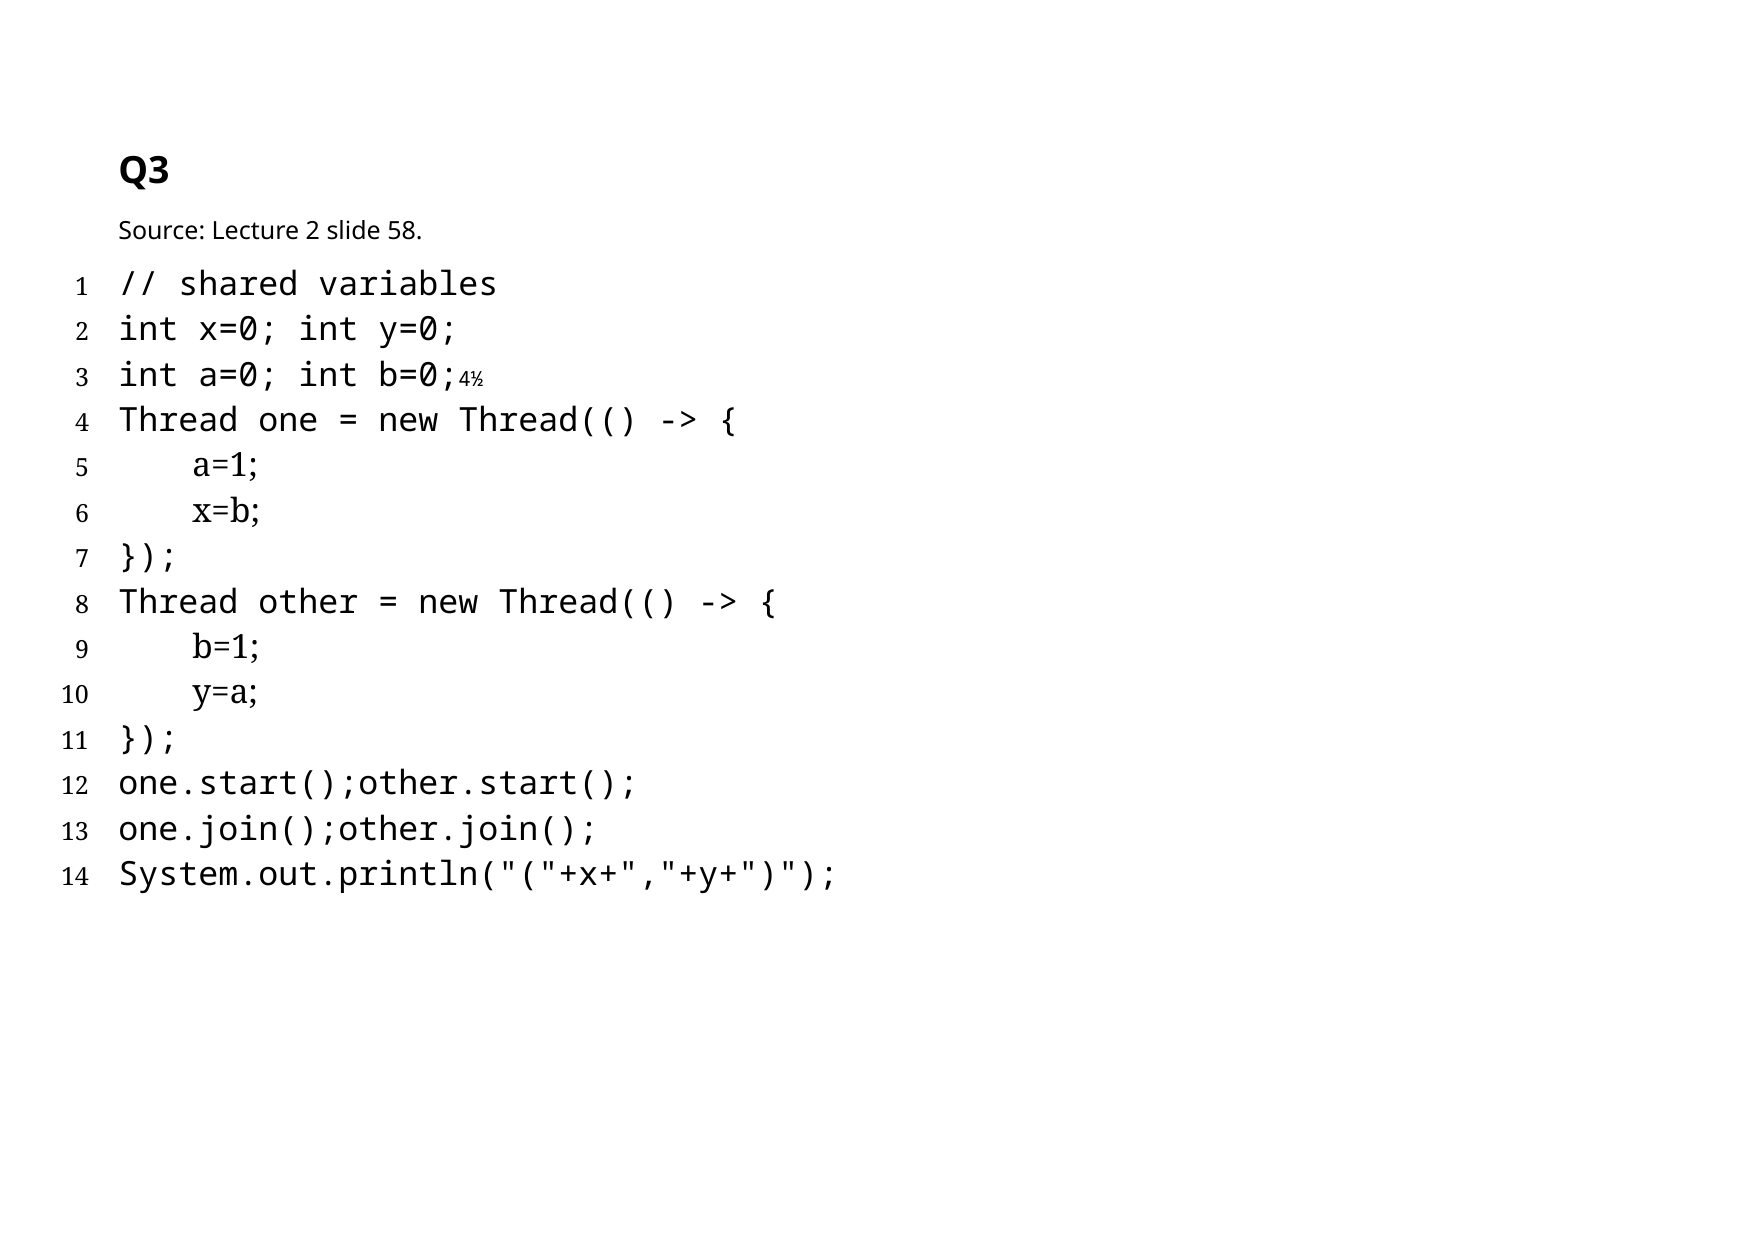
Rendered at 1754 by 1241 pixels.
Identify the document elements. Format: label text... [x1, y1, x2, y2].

text x=b; [118, 487, 862, 532]
text // shared variables [118, 259, 862, 305]
subtitle Source: Lecture 2 slide 58. [118, 213, 839, 247]
text b=1; [118, 623, 862, 668]
text int a=0; int b=0;4½ [118, 350, 862, 396]
subtitle Q3 [118, 143, 862, 194]
text Thread one = new Thread(() -> { [118, 396, 862, 441]
text Thread other = new Thread(() -> { [118, 577, 862, 623]
text int x=0; int y=0; [118, 305, 862, 350]
text y=a; [118, 668, 862, 714]
text one.start();other.start(); [118, 759, 862, 804]
text one.join();other.join(); [118, 804, 862, 850]
text }); [118, 532, 862, 577]
text }); [118, 714, 862, 759]
text System.out.println("("+x+","+y+")"); [118, 850, 862, 895]
text a=1; [118, 441, 862, 487]
